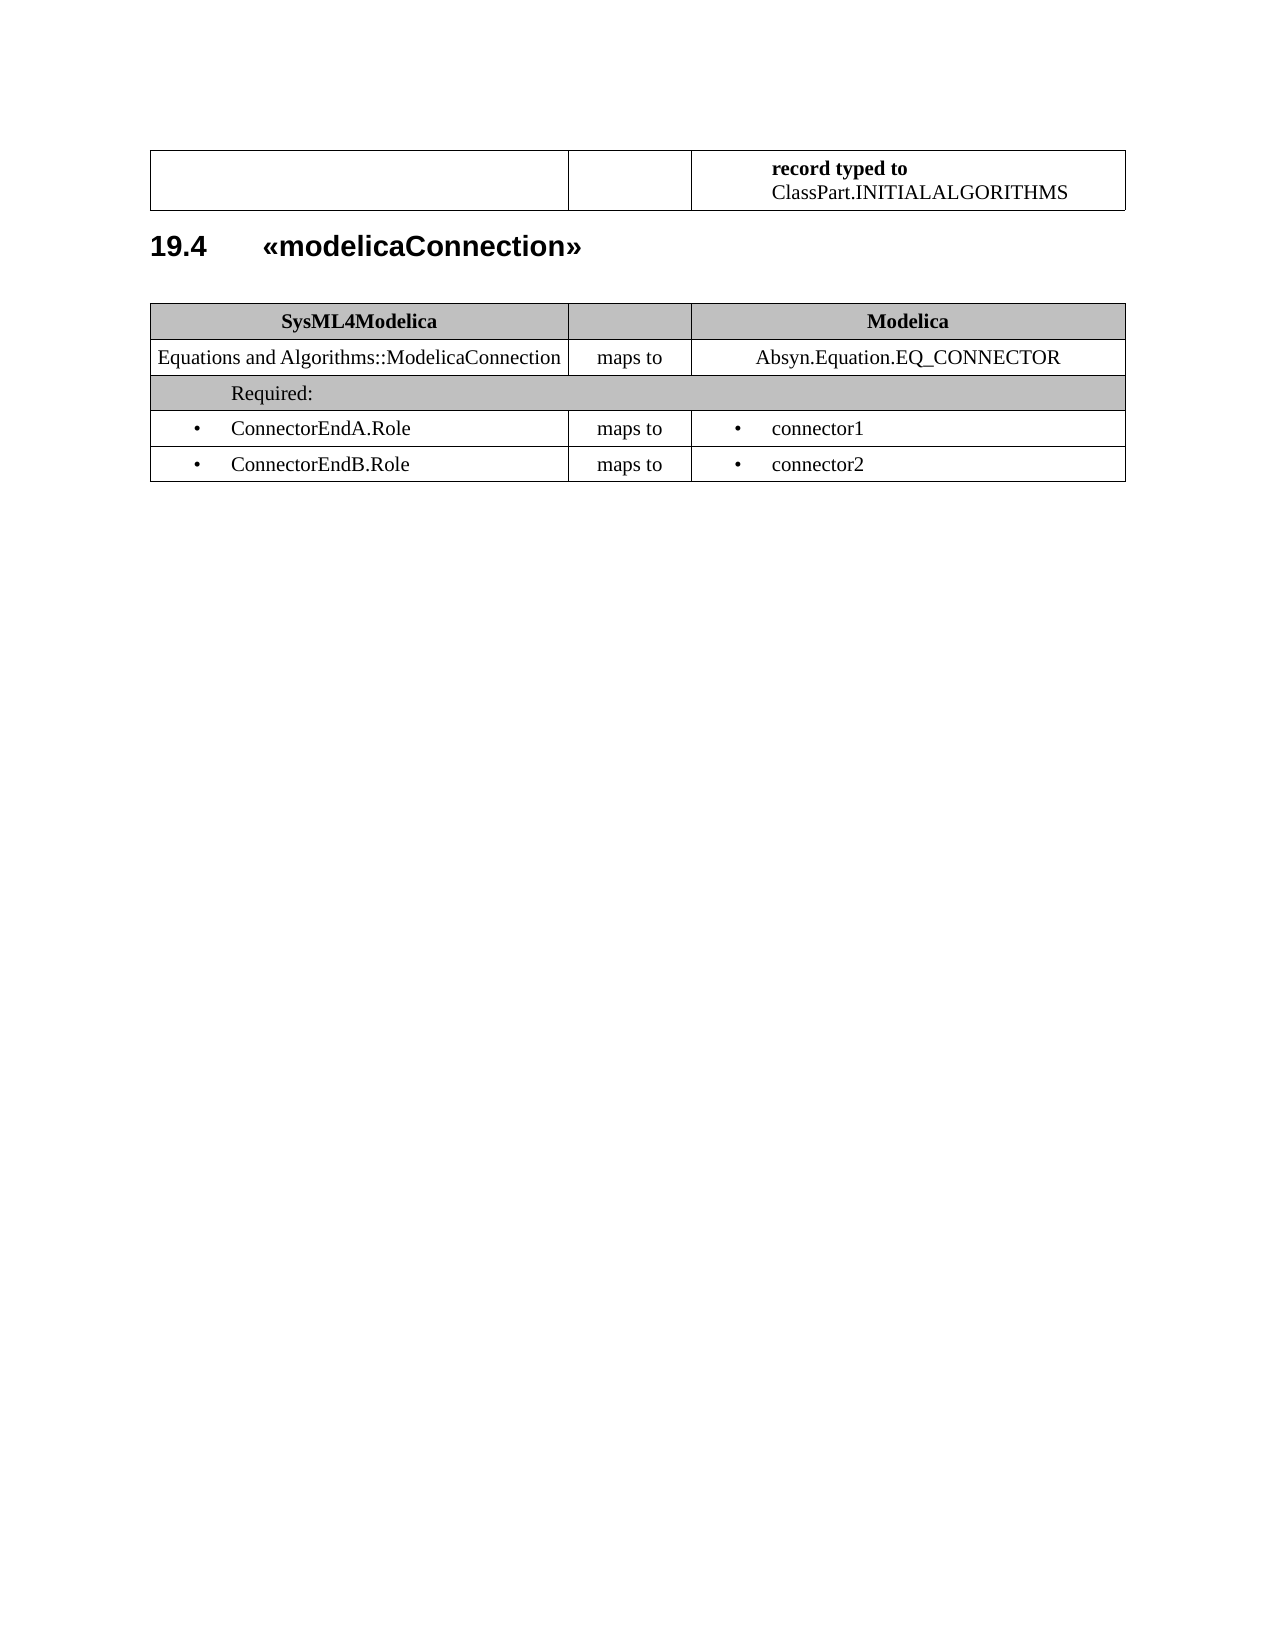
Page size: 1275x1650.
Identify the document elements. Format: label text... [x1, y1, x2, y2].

table_cell ConnectorEndA.Role [151, 411, 568, 446]
table_cell maps to [569, 411, 691, 446]
subtitle «modelicaConnection» [150, 229, 1125, 263]
table_header Modelica [692, 304, 1125, 339]
table_cell [569, 151, 691, 210]
table_cell connector2 [692, 447, 1125, 481]
table_cell Required: [151, 376, 1125, 410]
table_cell Equations and Algorithms::ModelicaConnection [151, 340, 568, 374]
table_cell record typed to ClassPart.INITIALALGORITHMS [692, 151, 1125, 210]
table_cell connector1 [692, 411, 1125, 446]
table_cell Absyn.Equation.EQ_CONNECTOR [692, 340, 1125, 374]
table_cell [151, 151, 568, 210]
table_cell maps to [569, 340, 691, 374]
table_cell ConnectorEndB.Role [151, 447, 568, 481]
table_header SysML4Modelica [151, 304, 568, 339]
table_cell maps to [569, 447, 691, 481]
table_header [569, 304, 691, 339]
